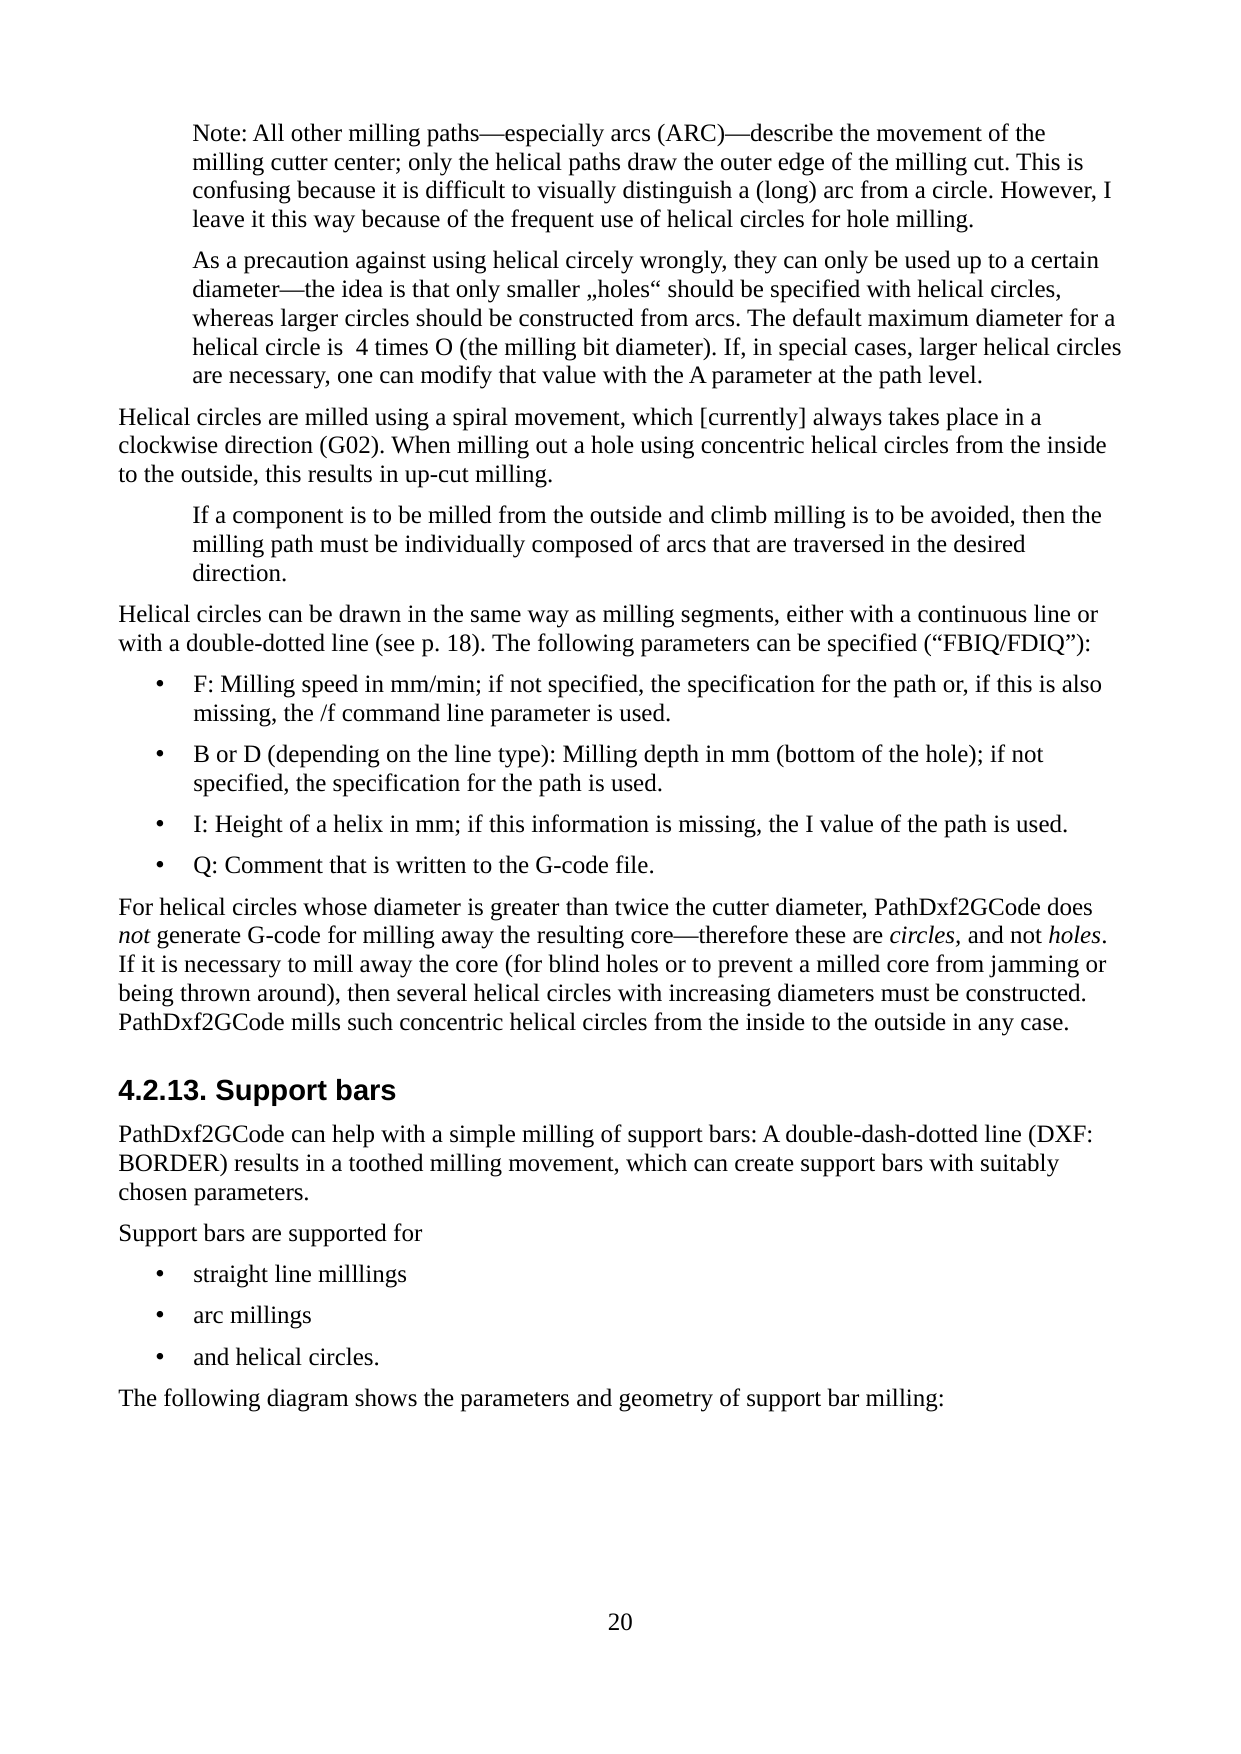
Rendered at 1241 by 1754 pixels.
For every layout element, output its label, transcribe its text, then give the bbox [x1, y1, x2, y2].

list arc millings [156, 1300, 1122, 1329]
text As a precaution against using helical circely wrongly, they can only be used up to a certain diameter—the idea is that only smaller „holes“ should be specified with helical circles, whereas larger circles should be constructed from arcs. The default maximum diameter for a helical circle is 4 times O (the milling bit diameter). If, in special cases, larger helical circles are necessary, one can modify that value with the A parameter at the path level. [192, 246, 1122, 389]
subtitle 4.2.13. Support bars [118, 1073, 1122, 1107]
list B or D (depending on the line type): Milling depth in mm (bottom of the hole); if not specified, the specification for the path is used. [156, 739, 1122, 797]
text If a component is to be milled from the outside and climb milling is to be avoided, then the milling path must be individually composed of arcs that are traversed in the desired direction. [192, 501, 1122, 587]
text The following diagram shows the parameters and geometry of support bar milling: [118, 1383, 1122, 1412]
text Helical circles are milled using a spiral movement, which [currently] always takes place in a clockwise direction (G02). When milling out a hole using concentric helical circles from the inside to the outside, this results in up-cut milling. [118, 402, 1122, 488]
list and helical circles. [156, 1342, 1122, 1370]
list F: Milling speed in mm/min; if not specified, the specification for the path or, if this is also missing, the /f command line parameter is used. [156, 669, 1122, 727]
text PathDxf2GCode can help with a simple milling of support bars: A double-dash-dotted line (DXF: BORDER) results in a toothed milling movement, which can create support bars with suitably chosen parameters. [118, 1119, 1122, 1205]
text Note: All other milling paths—especially arcs (ARC)—describe the movement of the milling cutter center; only the helical paths draw the outer edge of the milling cut. This is confusing because it is difficult to visually distinguish a (long) arc from a circle. However, I leave it this way because of the frequent use of helical circles for hole milling. [192, 118, 1122, 233]
list I: Height of a helix in mm; if this information is missing, the I value of the path is used. [156, 809, 1122, 838]
text Support bars are supported for [118, 1218, 1122, 1247]
text Helical circles can be drawn in the same way as milling segments, either with a continuous line or with a double-dotted line (see p. 17). The following parameters can be specified (“FBIQ/FDIQ”): [118, 599, 1122, 657]
list straight line milllings [156, 1259, 1122, 1288]
list Q: Comment that is written to the G-code file. [156, 851, 1122, 879]
text For helical circles whose diameter is greater than twice the cutter diameter, PathDxf2GCode does not generate G-code for milling away the resulting core—therefore these are circles, and not holes. If it is necessary to mill away the core (for blind holes or to prevent a milled core from jamming or being thrown around), then several helical circles with increasing diameters must be constructed. PathDxf2GCode mills such concentric helical circles from the inside to the outside in any case. [118, 892, 1122, 1036]
